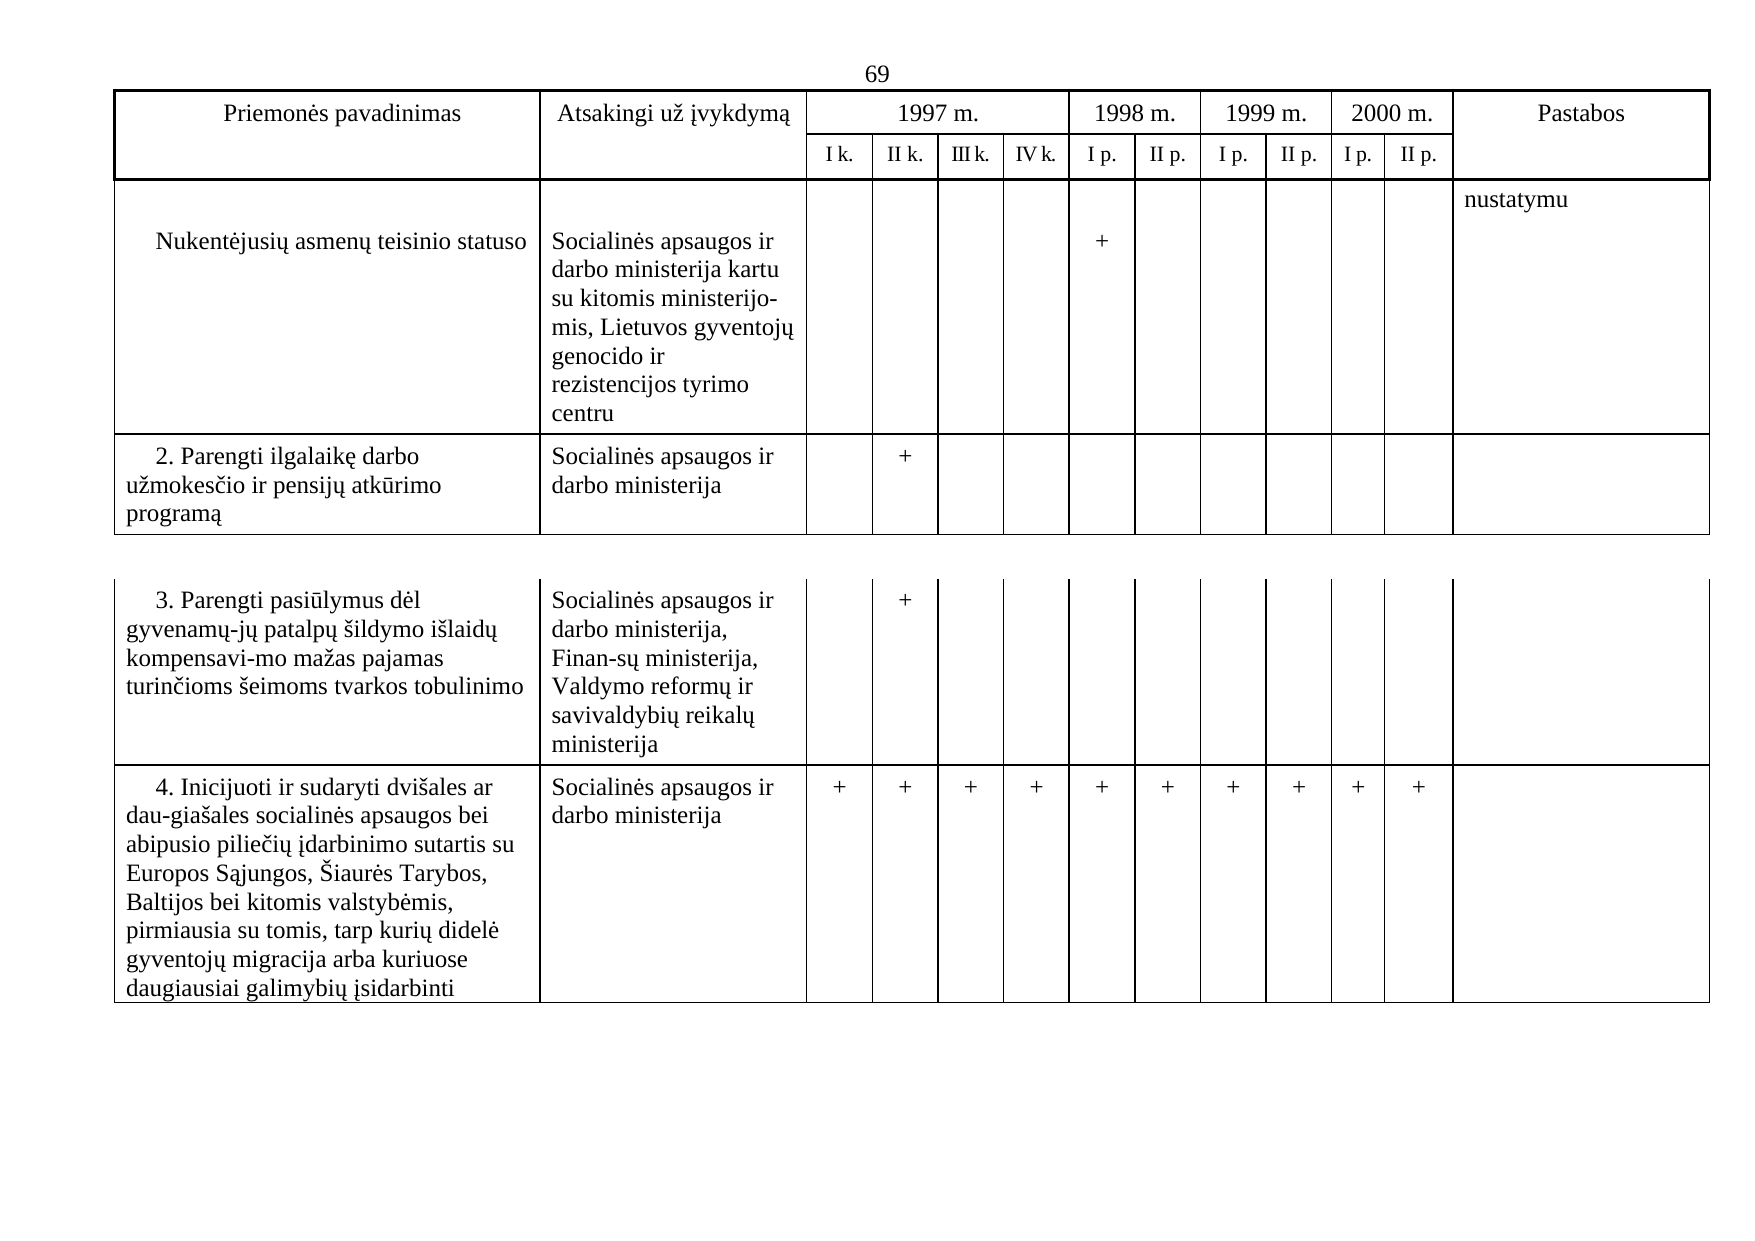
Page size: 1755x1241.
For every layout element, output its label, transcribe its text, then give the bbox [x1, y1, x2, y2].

table_cell [1267, 220, 1331, 433]
table_header 2000 m. [1332, 92, 1452, 133]
table_cell Socialinės apsaugos ir darbo ministerija, Finan-sų ministerija, Valdymo reformų ir savivaldybių reikalų ministerija [541, 579, 806, 764]
table_cell [1070, 181, 1134, 219]
table_cell 4. Inicijuoti ir sudaryti dvišales ar dau-giašales socialinės apsaugos bei abipusio piliečių įdarbinimo sutartis su Europos Sąjungos, Šiaurės Tarybos, Baltijos bei kitomis valstybėmis, pirmiausia su tomis, tarp kurių didelė gyventojų migracija arba kuriuose daugiausiai galimybių įsidarbinti [115, 766, 539, 1002]
table_cell [1332, 535, 1384, 579]
table_cell + [1070, 766, 1134, 1002]
table_cell [1454, 579, 1709, 764]
table_cell I k. [807, 135, 872, 178]
table_cell [1070, 579, 1134, 764]
table_cell I p. [1201, 135, 1265, 178]
table_cell [872, 535, 938, 579]
table_cell [115, 181, 539, 219]
table_cell [807, 220, 872, 433]
table_cell [1004, 181, 1068, 219]
table_header Atsakingi už įvykdymą [541, 92, 806, 133]
table_header 1998 m. [1070, 92, 1200, 133]
table_cell II k. [873, 135, 937, 178]
table_cell [1070, 435, 1134, 533]
table_cell nustatymu [1454, 181, 1709, 219]
table_cell + [1267, 766, 1331, 1002]
table_cell [1069, 535, 1135, 579]
table_cell + [939, 766, 1003, 1002]
table_cell + [1136, 766, 1200, 1002]
table_cell [1266, 535, 1332, 579]
table_cell [541, 133, 806, 178]
table_cell [938, 535, 1003, 579]
table_cell + [873, 766, 937, 1002]
table_cell [1453, 535, 1709, 579]
table_header Priemonės pavadinimas [116, 92, 539, 133]
table_cell [1332, 181, 1384, 219]
table_cell + [873, 435, 937, 533]
table_cell I p. [1070, 135, 1134, 178]
table_cell [1332, 579, 1384, 764]
table_cell [116, 133, 539, 178]
table_cell + [1201, 766, 1265, 1002]
table_cell Socialinės apsaugos ir darbo ministerija kartu su kitomis ministerijo-mis, Lietuvos gyventojų genocido ir rezistencijos tyrimo centru [541, 220, 806, 433]
table_cell [873, 220, 937, 433]
table_cell [1267, 435, 1331, 533]
table_cell Socialinės apsaugos ir darbo ministerija [541, 766, 806, 1002]
table_cell [1267, 579, 1331, 764]
table_cell II p. [1267, 135, 1331, 178]
table_cell + [1004, 766, 1068, 1002]
table_cell [1454, 766, 1709, 1002]
table_cell [939, 435, 1003, 533]
table_cell [1201, 435, 1265, 533]
table_cell [1385, 181, 1452, 219]
table_cell [873, 181, 937, 219]
table_cell [1004, 220, 1068, 433]
table_header Pastabos [1454, 92, 1708, 133]
table_cell [939, 579, 1003, 764]
table_cell + [1070, 220, 1134, 433]
table_cell Socialinės apsaugos ir darbo ministerija [541, 435, 806, 533]
table_cell [807, 535, 872, 579]
table_cell [1201, 579, 1265, 764]
table_cell [1201, 181, 1265, 219]
table_cell [1454, 133, 1708, 178]
table_cell [540, 535, 807, 579]
table_cell [1385, 435, 1452, 533]
table_cell I p. [1332, 135, 1384, 178]
table_cell [807, 181, 872, 219]
table_cell [1201, 220, 1265, 433]
table_cell [541, 181, 806, 219]
table_cell [1385, 535, 1453, 579]
table_cell [1136, 579, 1200, 764]
table_cell [1135, 535, 1200, 579]
table_cell II p. [1385, 135, 1452, 178]
table_cell + [807, 766, 872, 1002]
table_cell [939, 220, 1003, 433]
table_cell [1200, 535, 1266, 579]
table_cell II p. [1136, 135, 1200, 178]
table_cell [1332, 435, 1384, 533]
table_cell III k. [939, 135, 1003, 178]
table_cell Nukentėjusių asmenų teisinio statuso [115, 220, 539, 433]
table_cell [1004, 535, 1069, 579]
table_cell [1136, 435, 1200, 533]
table_cell + [1385, 766, 1452, 1002]
table_cell 2. Parengti ilgalaikę darbo užmokesčio ir pensijų atkūrimo programą [115, 435, 539, 533]
table_cell [1332, 220, 1384, 433]
table_cell [1385, 579, 1452, 764]
table_cell [807, 435, 872, 533]
table_cell [115, 535, 540, 579]
table_cell [1004, 435, 1068, 533]
table_header 1999 m. [1201, 92, 1331, 133]
table_cell [807, 579, 872, 764]
table_cell [1454, 435, 1709, 533]
table_cell + [1332, 766, 1384, 1002]
table_cell 3. Parengti pasiūlymus dėl gyvenamų-jų patalpų šildymo išlaidų kompensavi-mo mažas pajamas turinčioms šeimoms tvarkos tobulinimo [115, 579, 539, 764]
table_cell IV k. [1004, 135, 1068, 178]
table_cell [1454, 220, 1709, 433]
table_cell [1267, 181, 1331, 219]
table_cell + [873, 579, 937, 764]
table_cell [1136, 181, 1200, 219]
table_cell [1004, 579, 1068, 764]
table_cell [1385, 220, 1452, 433]
table_cell [939, 181, 1003, 219]
table_cell [1136, 220, 1200, 433]
table_header 1997 m. [807, 92, 1068, 133]
